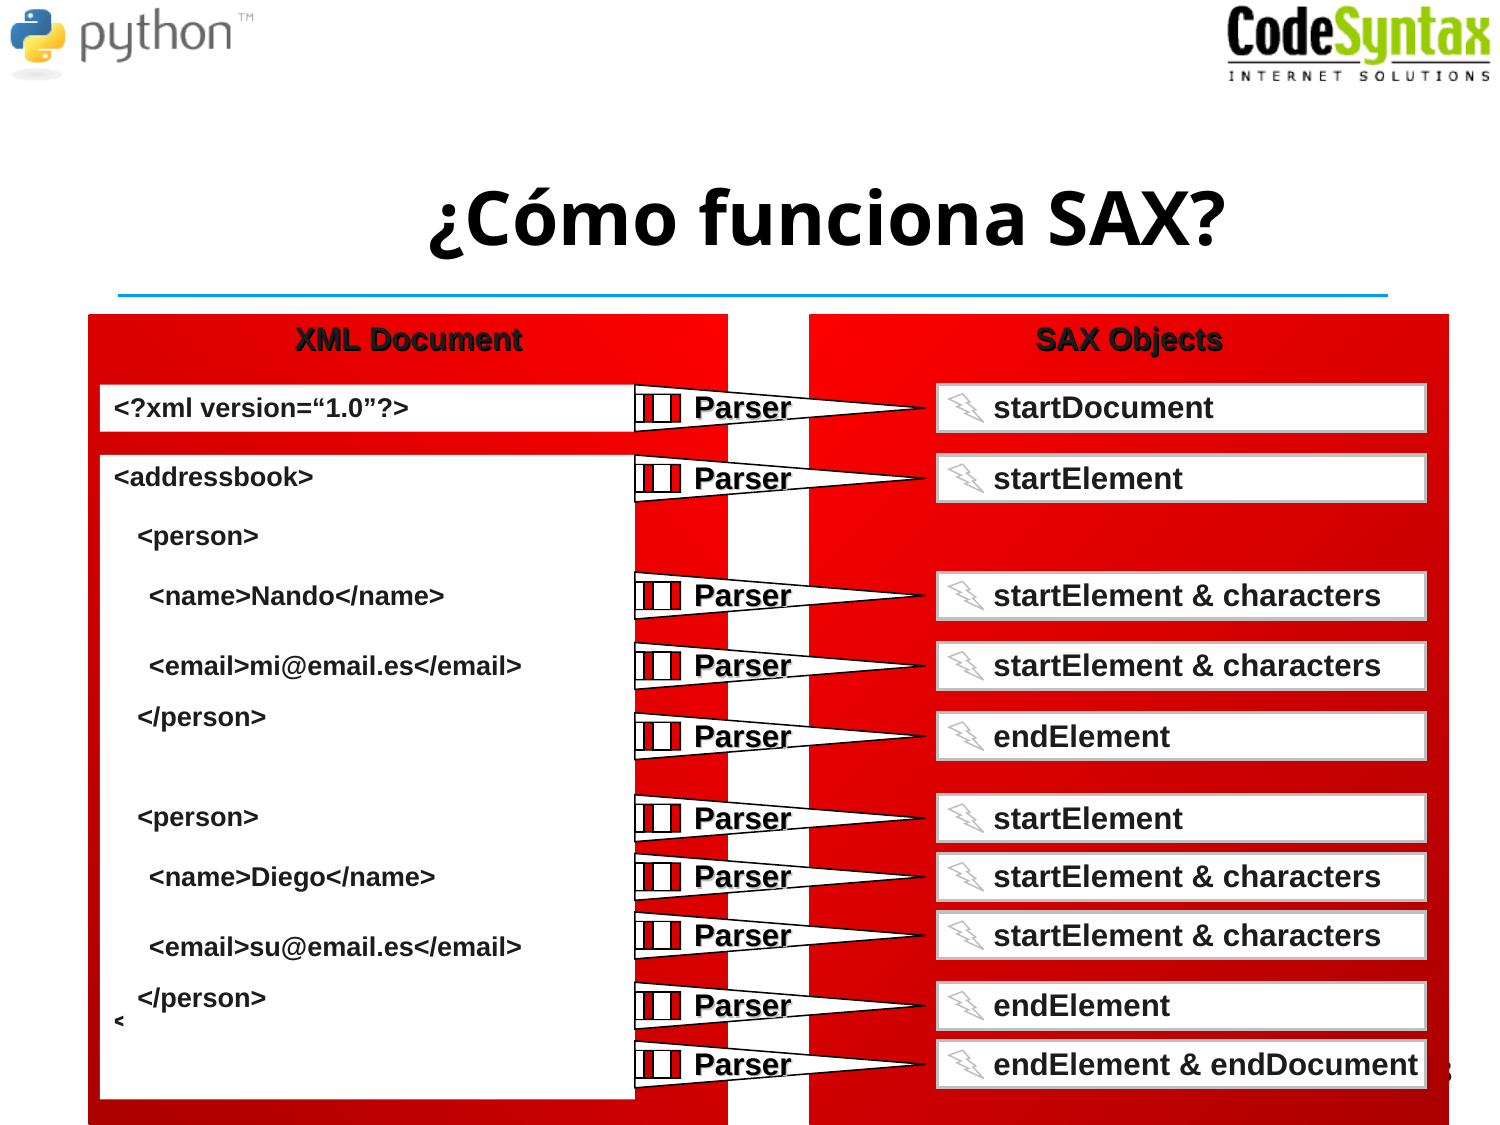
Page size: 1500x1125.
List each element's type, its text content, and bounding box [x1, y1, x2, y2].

text_box startElement [937, 454, 1426, 502]
text_box [948, 804, 984, 833]
text_box <addressbook> </addressbook> [99, 454, 635, 1100]
text_box startDocument [937, 384, 1426, 432]
text_box XML Document [635, 893, 728, 919]
text_box [948, 464, 984, 493]
text_box XML Document [644, 922, 653, 949]
text_box XML Document [671, 582, 680, 609]
text_box [948, 651, 984, 681]
text_box XML Document [635, 495, 728, 579]
text_box [948, 862, 984, 891]
title ¿Cómo funciona SAX? [188, 35, 1468, 276]
text_box Parser [634, 642, 926, 690]
text_box XML Document [635, 682, 728, 720]
text_box <person> </person> [123, 513, 624, 760]
text_box <person> </person> [123, 794, 624, 1041]
text_box Parser [634, 794, 926, 842]
text_box SAX Objects [809, 314, 1449, 1125]
text_box <name>Diego</name> [134, 853, 612, 901]
text_box XML Document [644, 465, 653, 492]
text_box XML Document [88, 314, 728, 1125]
picture [1226, 5, 1500, 83]
text_box startElement & characters [937, 642, 1426, 690]
text_box endElement [937, 712, 1426, 760]
text_box [948, 722, 984, 751]
text_box startElement [937, 794, 1426, 842]
text_box XML Document [635, 835, 728, 860]
text_box XML Document [635, 952, 728, 989]
text_box XML Document [644, 582, 653, 609]
text_box <email>mi@email.es</email> [134, 642, 612, 690]
text_box XML Document [635, 1022, 728, 1048]
text_box Parser [634, 1040, 926, 1088]
picture [0, 0, 286, 92]
text_box <?xml version=“1.0”?> [99, 384, 635, 432]
text_box Parser [634, 454, 926, 502]
text_box Parser [634, 384, 926, 432]
text_box [948, 393, 984, 423]
text_box <email>su@email.es</email> [134, 923, 612, 971]
text_box XML Document [671, 1051, 680, 1078]
text_box XML Document [635, 612, 728, 649]
text_box Parser [634, 712, 926, 760]
text_box XML Document [644, 1051, 653, 1078]
text_box XML Document [635, 753, 728, 802]
text_box Parser [634, 982, 926, 1030]
text_box endElement & endDocument [937, 1040, 1426, 1088]
text_box [948, 991, 984, 1020]
text_box Parser [634, 572, 926, 620]
text_box XML Document [671, 922, 680, 949]
text_box startElement & characters [937, 572, 1426, 620]
text_box Parser [634, 911, 926, 959]
text_box startElement & characters [937, 911, 1426, 959]
text_box [948, 921, 984, 950]
text_box XML Document [671, 465, 680, 492]
text_box [948, 1050, 984, 1079]
text_box Parser [634, 853, 926, 901]
text_box <name>Nando</name> [134, 572, 612, 620]
text_box startElement & characters [937, 853, 1426, 901]
text_box endElement [937, 982, 1426, 1030]
text_box [948, 581, 984, 610]
